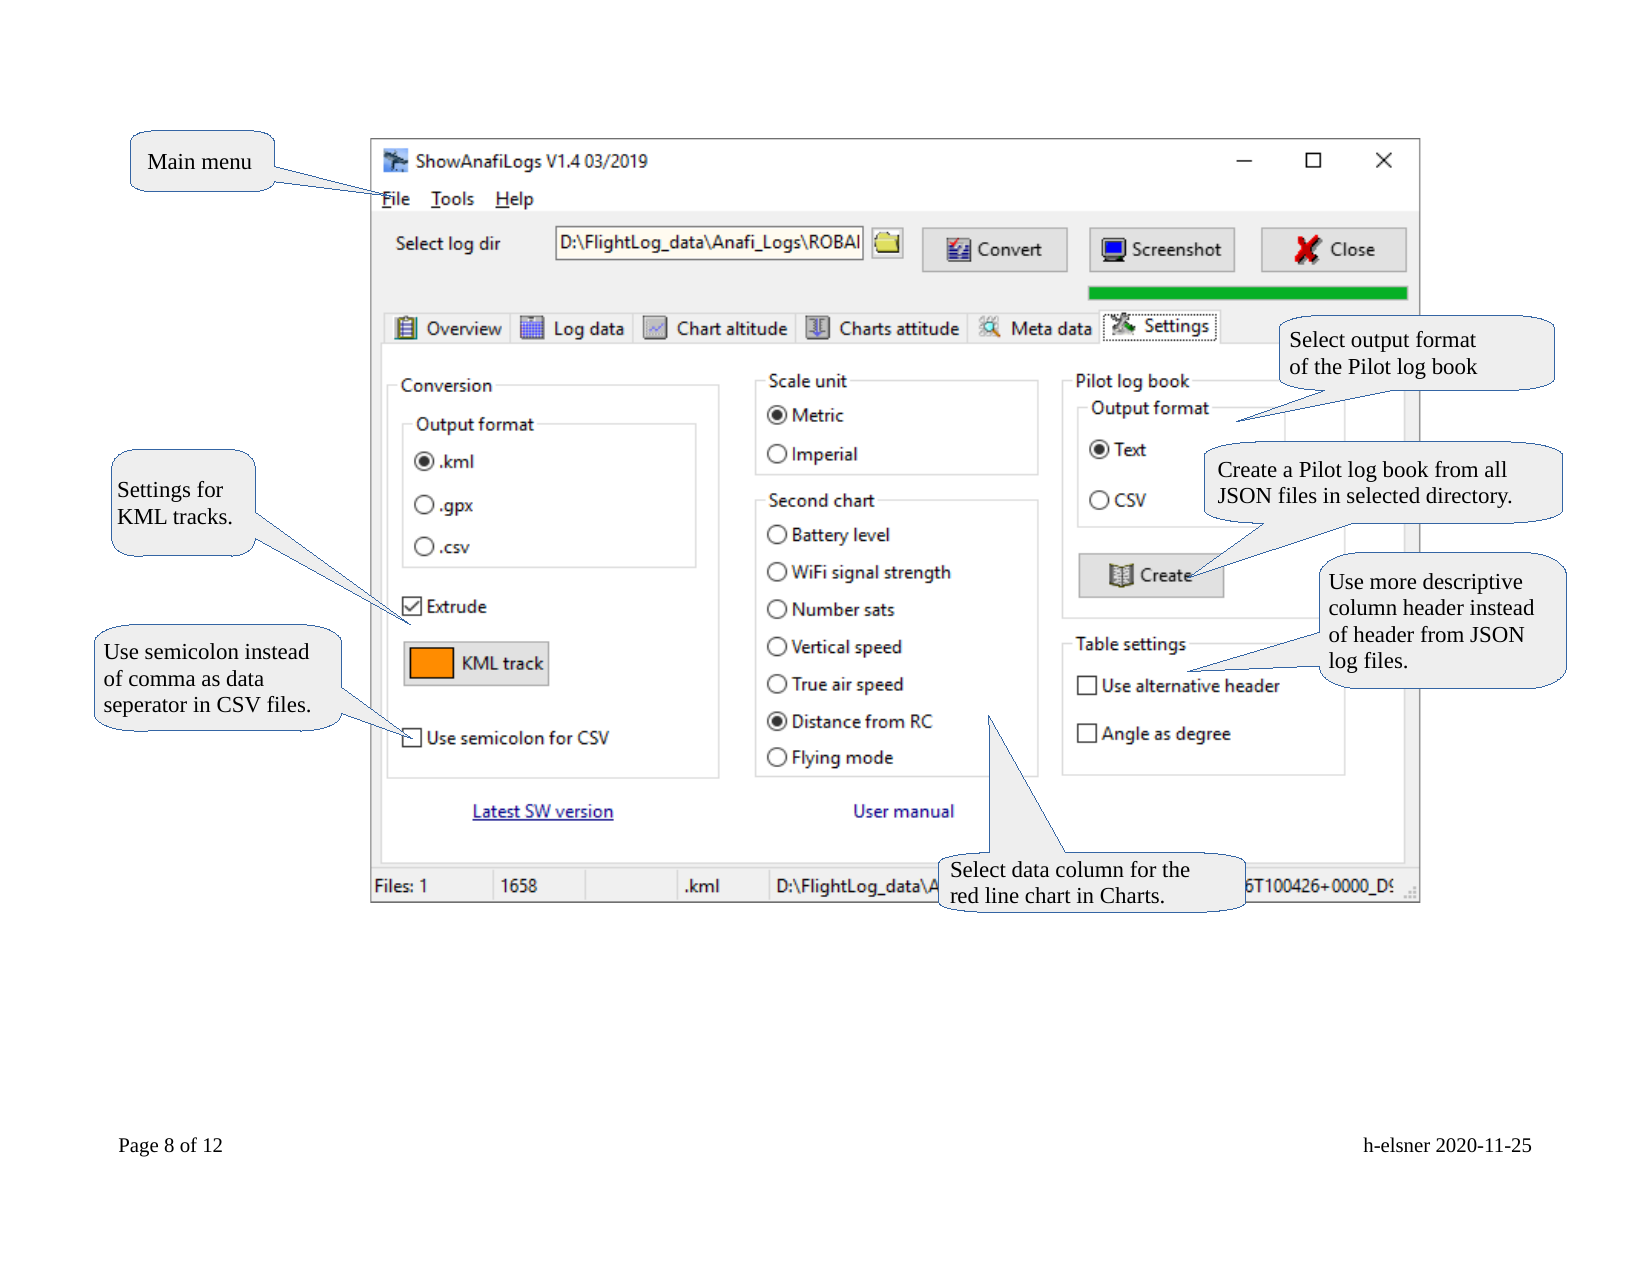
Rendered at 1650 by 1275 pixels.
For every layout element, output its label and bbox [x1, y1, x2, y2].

picture [370, 138, 1421, 903]
